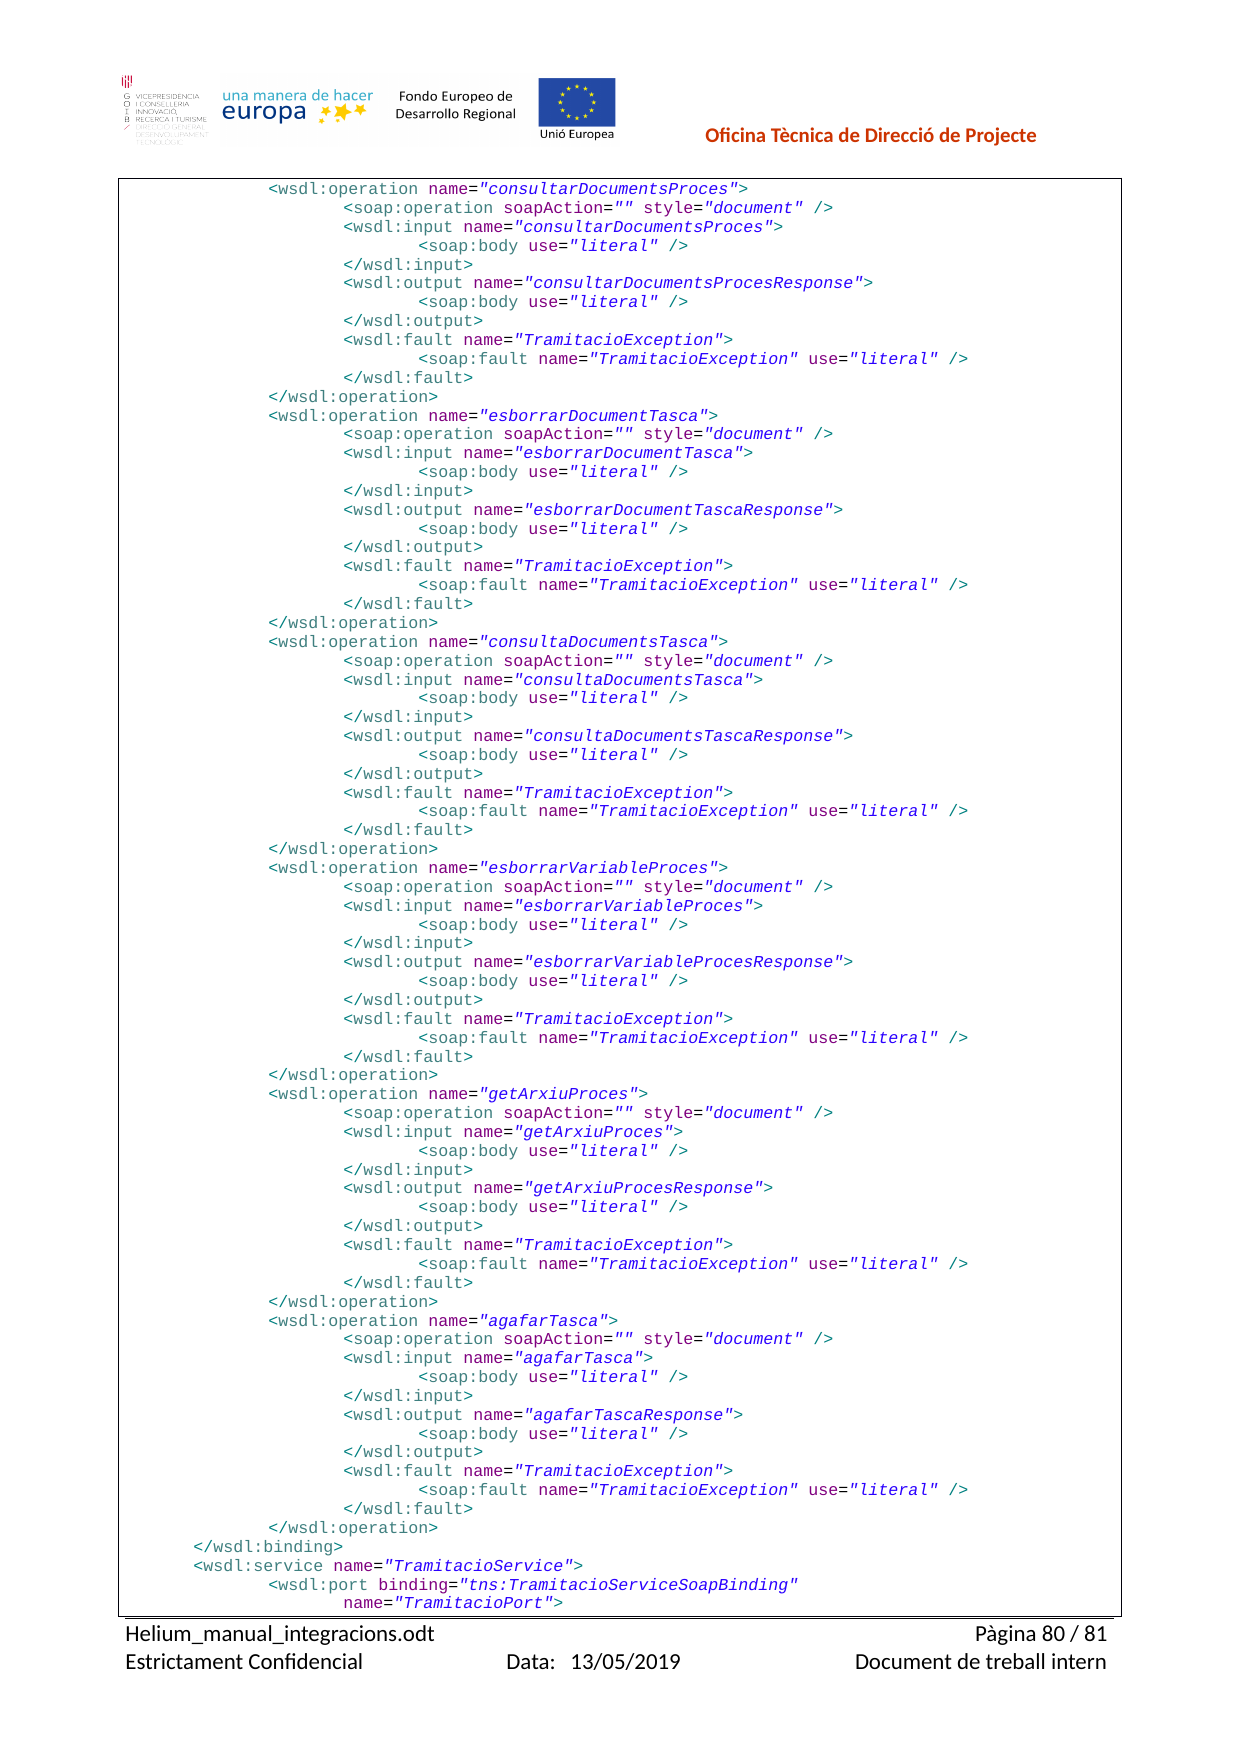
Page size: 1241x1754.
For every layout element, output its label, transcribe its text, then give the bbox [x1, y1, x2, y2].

text <soap:fault name="TramitacioException" use="literal" /> [119, 347, 1121, 366]
text <soap:fault name="TramitacioException" use="literal" /> [119, 1252, 1121, 1271]
text </wsdl:output> [119, 762, 1121, 781]
text <soap:body use="literal" /> [119, 1422, 1121, 1441]
text </wsdl:input> [119, 1158, 1121, 1177]
text </wsdl:fault> [119, 819, 1121, 838]
text <wsdl:input name="consultaDocumentsTasca"> [119, 668, 1121, 687]
text <wsdl:fault name="TramitacioException"> [119, 328, 1121, 347]
text <wsdl:operation name="esborrarVariableProces"> [119, 856, 1121, 875]
text <soap:body use="literal" /> [119, 1196, 1121, 1215]
text <soap:body use="literal" /> [119, 1139, 1121, 1158]
text <soap:fault name="TramitacioException" use="literal" /> [119, 574, 1121, 592]
text <wsdl:operation name="consultarDocumentsProces"> [119, 179, 1121, 197]
text </wsdl:output> [119, 1215, 1121, 1233]
text <soap:operation soapAction="" style="document" /> [119, 1328, 1121, 1347]
text <soap:operation soapAction="" style="document" /> [119, 423, 1121, 442]
text <wsdl:output name="getArxiuProcesResponse"> [119, 1177, 1121, 1196]
text <wsdl:operation name="esborrarDocumentTasca"> [119, 404, 1121, 423]
text </wsdl:binding> [119, 1535, 1121, 1554]
text <wsdl:operation name="agafarTasca"> [119, 1309, 1121, 1328]
text <wsdl:operation name="getArxiuProces"> [119, 1083, 1121, 1102]
text <soap:body use="literal" /> [119, 1366, 1121, 1384]
text <soap:body use="literal" /> [119, 291, 1121, 310]
text <soap:body use="literal" /> [119, 234, 1121, 253]
text <soap:operation soapAction="" style="document" /> [119, 649, 1121, 668]
text </wsdl:operation> [119, 1516, 1121, 1535]
text </wsdl:operation> [119, 385, 1121, 404]
text </wsdl:output> [119, 310, 1121, 328]
text <wsdl:input name="esborrarVariableProces"> [119, 894, 1121, 913]
text </wsdl:output> [119, 988, 1121, 1007]
text <wsdl:input name="esborrarDocumentTasca"> [119, 442, 1121, 461]
text </wsdl:operation> [119, 611, 1121, 630]
text </wsdl:operation> [119, 1290, 1121, 1309]
text </wsdl:input> [119, 479, 1121, 498]
text <wsdl:fault name="TramitacioException"> [119, 781, 1121, 800]
text <wsdl:output name="agafarTascaResponse"> [119, 1403, 1121, 1422]
text <wsdl:input name="agafarTasca"> [119, 1347, 1121, 1366]
text </wsdl:input> [119, 253, 1121, 272]
text </wsdl:input> [119, 932, 1121, 951]
text <soap:operation soapAction="" style="document" /> [119, 875, 1121, 894]
text <wsdl:fault name="TramitacioException"> [119, 555, 1121, 574]
text <soap:body use="literal" /> [119, 913, 1121, 932]
text </wsdl:fault> [119, 592, 1121, 611]
text </wsdl:operation> [119, 838, 1121, 856]
text </wsdl:input> [119, 1384, 1121, 1403]
text <wsdl:fault name="TramitacioException"> [119, 1233, 1121, 1252]
text </wsdl:output> [119, 1441, 1121, 1460]
text </wsdl:fault> [119, 1497, 1121, 1516]
text <wsdl:output name="consultaDocumentsTascaResponse"> [119, 724, 1121, 743]
text </wsdl:fault> [119, 1045, 1121, 1064]
text <wsdl:fault name="TramitacioException"> [119, 1460, 1121, 1479]
text </wsdl:fault> [119, 1271, 1121, 1290]
text <soap:fault name="TramitacioException" use="literal" /> [119, 800, 1121, 819]
picture [118, 73, 213, 147]
text name="TramitacioPort"> [119, 1592, 1121, 1616]
picture [219, 73, 621, 147]
text <soap:body use="literal" /> [119, 969, 1121, 988]
text </wsdl:input> [119, 706, 1121, 724]
text <wsdl:service name="TramitacioService"> [119, 1554, 1121, 1573]
text </wsdl:fault> [119, 366, 1121, 385]
text </wsdl:output> [119, 536, 1121, 555]
text <soap:body use="literal" /> [119, 743, 1121, 762]
text <wsdl:input name="getArxiuProces"> [119, 1120, 1121, 1139]
text <wsdl:fault name="TramitacioException"> [119, 1007, 1121, 1026]
text <soap:operation soapAction="" style="document" /> [119, 1102, 1121, 1120]
text <wsdl:output name="consultarDocumentsProcesResponse"> [119, 272, 1121, 291]
text <soap:fault name="TramitacioException" use="literal" /> [119, 1026, 1121, 1045]
text <soap:body use="literal" /> [119, 517, 1121, 536]
text <wsdl:operation name="consultaDocumentsTasca"> [119, 630, 1121, 649]
text <wsdl:input name="consultarDocumentsProces"> [119, 215, 1121, 234]
text <soap:body use="literal" /> [119, 461, 1121, 479]
text </wsdl:operation> [119, 1064, 1121, 1083]
text <soap:body use="literal" /> [119, 687, 1121, 706]
text <soap:fault name="TramitacioException" use="literal" /> [119, 1479, 1121, 1497]
text <wsdl:port binding="tns:TramitacioServiceSoapBinding" [119, 1573, 1121, 1592]
text <soap:operation soapAction="" style="document" /> [119, 197, 1121, 215]
text <wsdl:output name="esborrarDocumentTascaResponse"> [119, 498, 1121, 517]
text <wsdl:output name="esborrarVariableProcesResponse"> [119, 951, 1121, 969]
